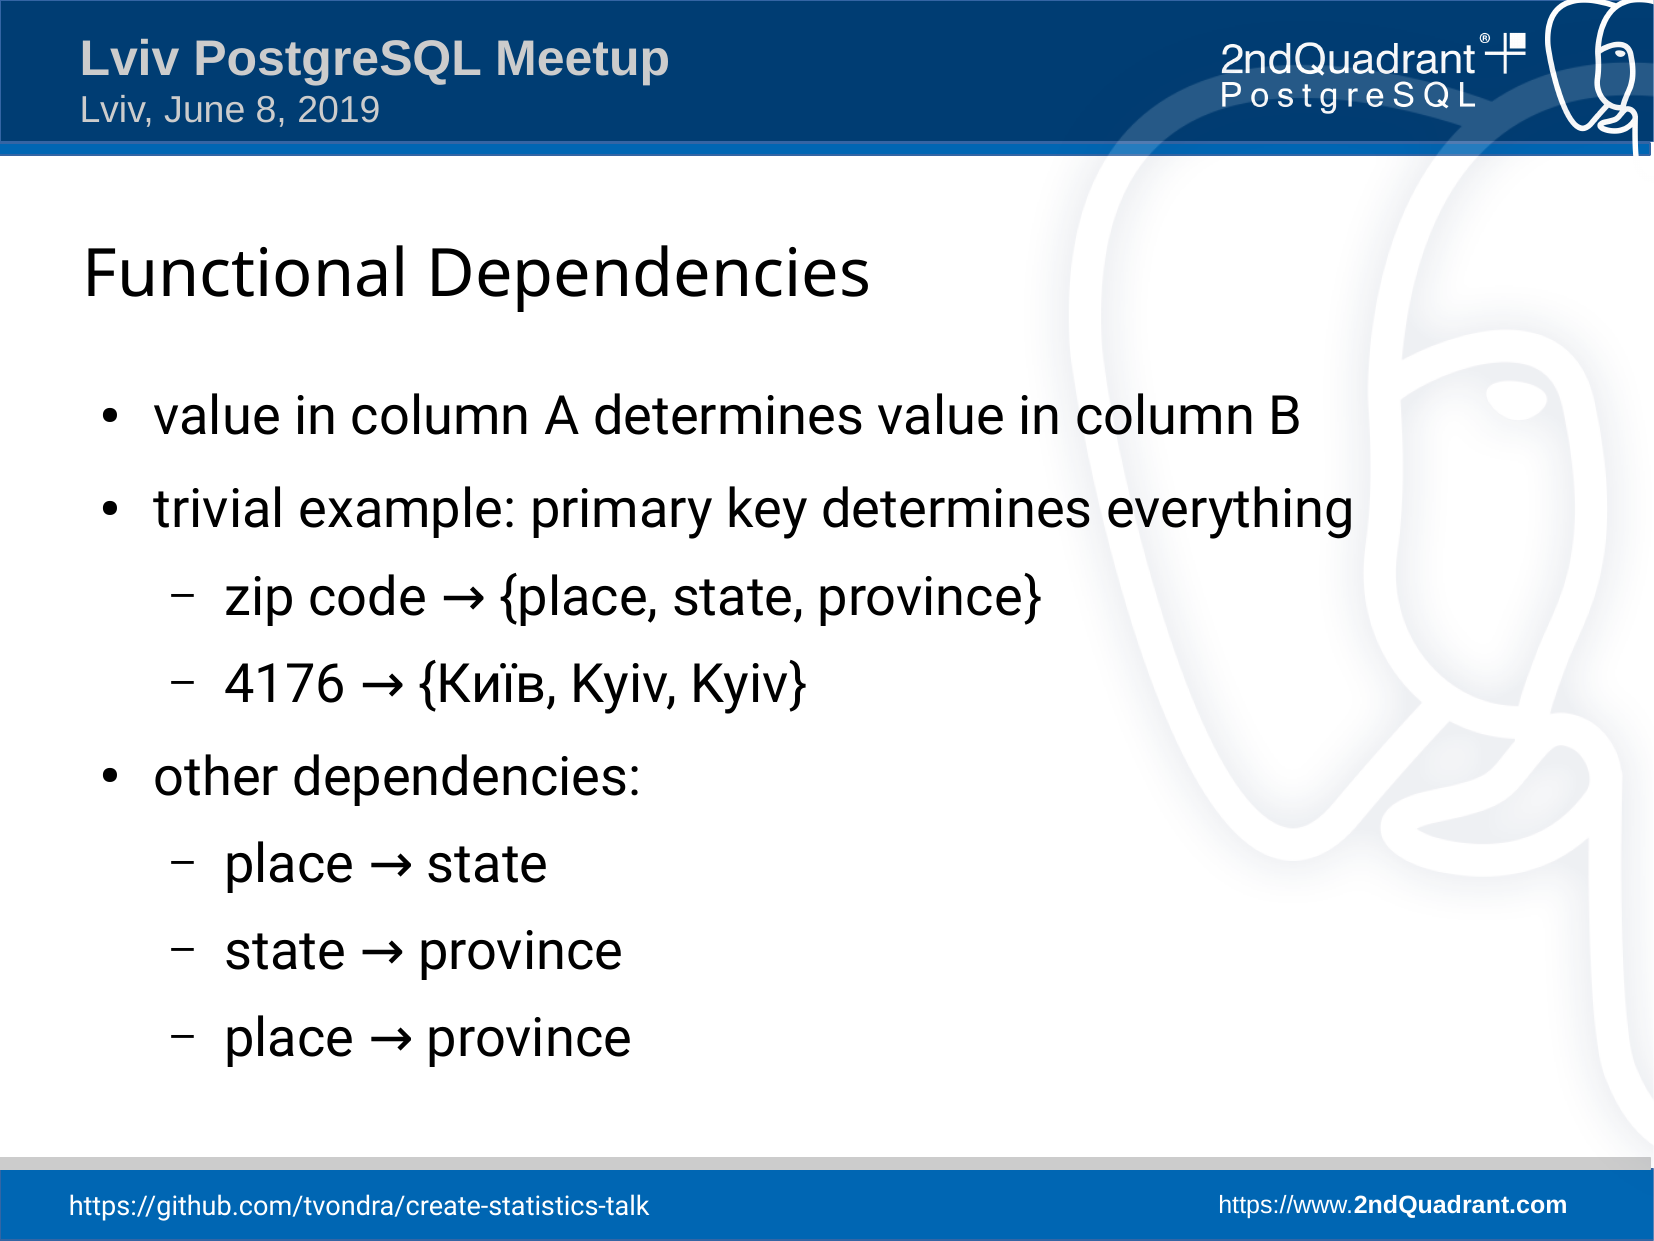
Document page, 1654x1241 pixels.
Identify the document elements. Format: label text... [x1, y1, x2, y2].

list value in column A determines value in column B trivial example: primary key determines everything zip code → {place, state, province} 4176 → {Київ, Kyiv, Kyiv} other dependencies: place → state state → province place → province [82, 384, 1571, 1104]
picture [632, 0, 1654, 1241]
title Functional Dependencies [82, 167, 1571, 375]
